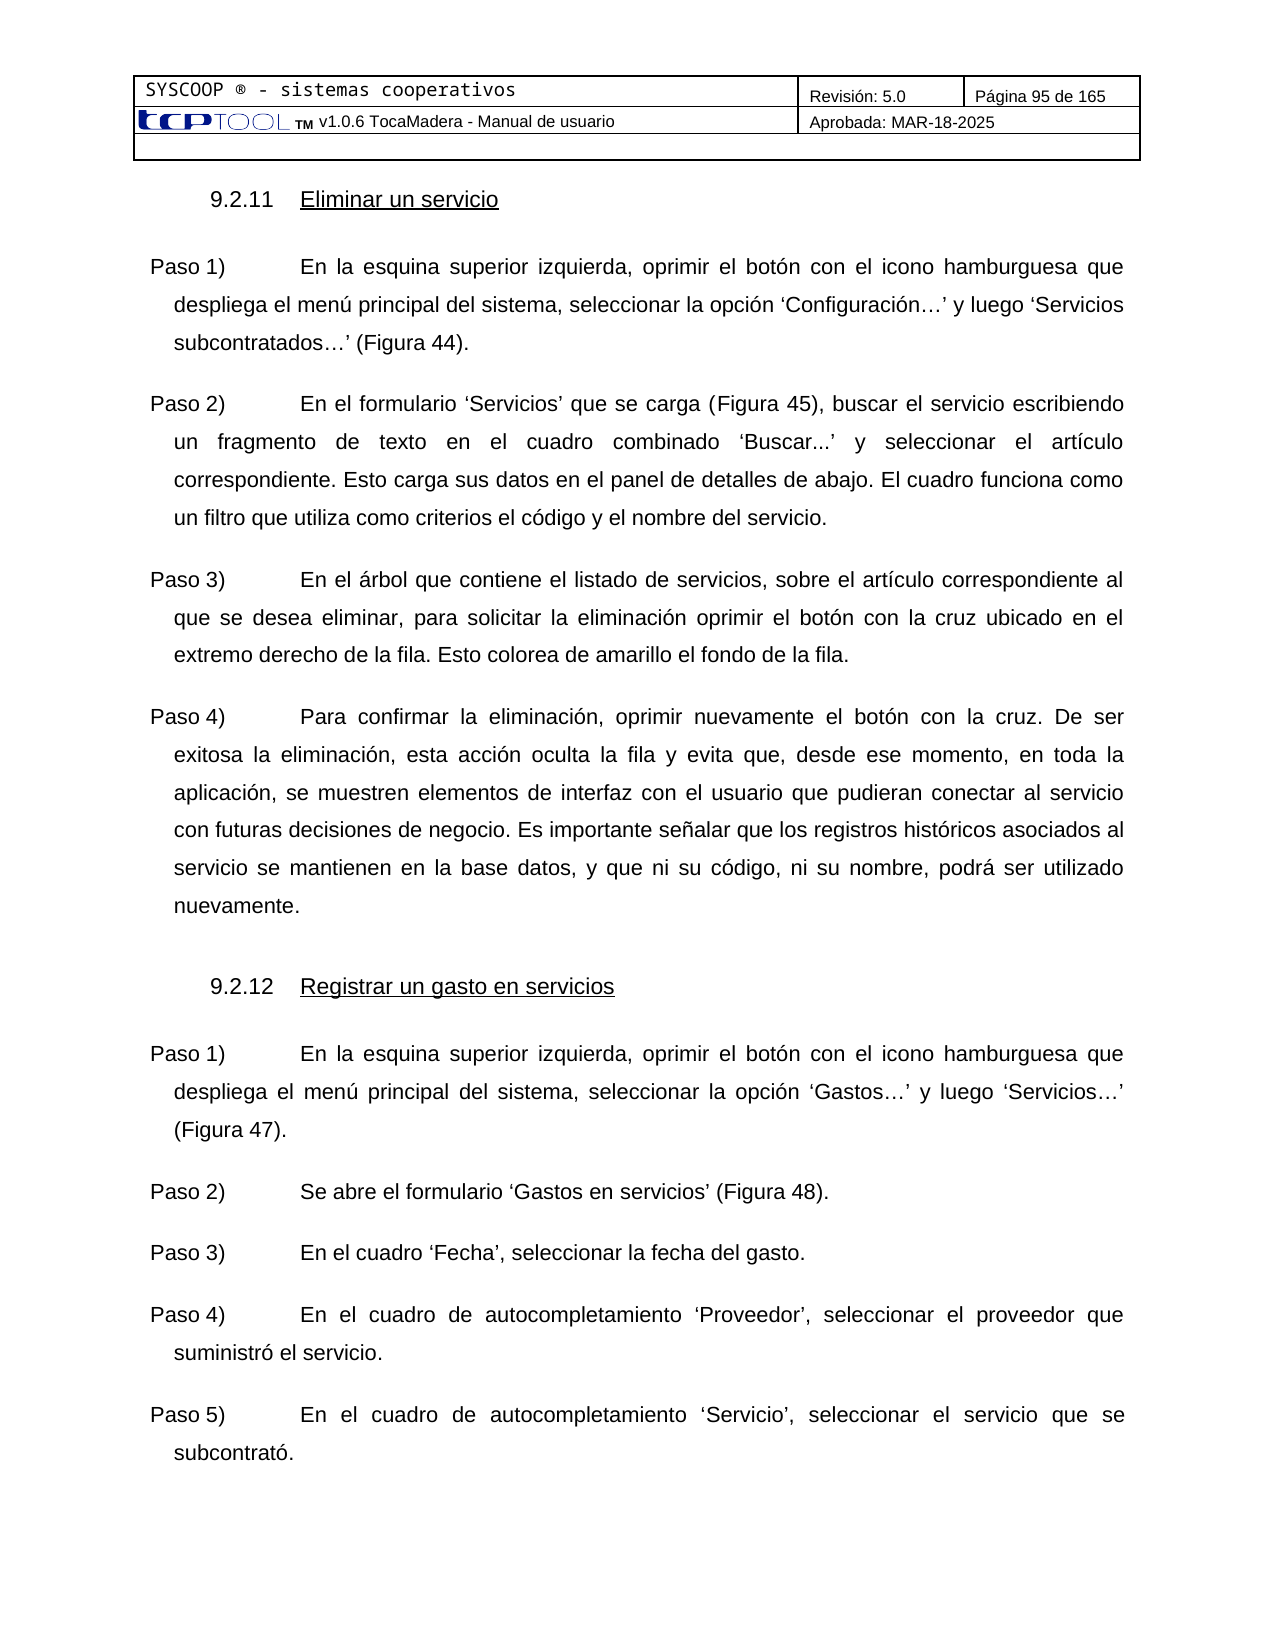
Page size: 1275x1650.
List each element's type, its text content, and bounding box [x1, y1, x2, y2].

list En el cuadro ‘Fecha’, seleccionar la fecha del gasto. [150, 1240, 1125, 1266]
list En el árbol que contiene el listado de servicios, sobre el artículo correspondiente al que se desea eliminar, para solicitar la eliminación oprimir el botón con la cruz ubicado en el extremo derecho de la fila. Esto colorea de amarillo el fondo de la fila. [150, 567, 1125, 667]
picture [138, 110, 290, 130]
list Se abre el formulario ‘Gastos en servicios’ (Figura 48). [150, 1178, 1125, 1204]
subtitle Registrar un gasto en servicios [210, 973, 1125, 999]
list Para confirmar la eliminación, oprimir nuevamente el botón con la cruz. De ser exitosa la eliminación, esta acción oculta la fila y evita que, desde ese momento, en toda la aplicación, se muestren elementos de interfaz con el usuario que pudieran conectar al servicio con futuras decisiones de negocio. Es importante señalar que los registros históricos asociados al servicio se mantienen en la base datos, y que ni su código, ni su nombre, podrá ser utilizado nuevamente. [150, 704, 1125, 918]
list En el cuadro de autocompletamiento ‘Servicio’, seleccionar el servicio que se subcontrató. [150, 1402, 1125, 1465]
list En la esquina superior izquierda, oprimir el botón con el icono hamburguesa que despliega el menú principal del sistema, seleccionar la opción ‘Gastos…’ y luego ‘Servicios…’ (Figura 47). [150, 1041, 1125, 1142]
subtitle Eliminar un servicio [210, 186, 1125, 212]
list En el formulario ‘Servicios’ que se carga (Figura 45), buscar el servicio escribiendo un fragmento de texto en el cuadro combinado ‘Buscar...’ y seleccionar el artículo correspondiente. Esto carga sus datos en el panel de detalles de abajo. El cuadro funciona como un filtro que utiliza como criterios el código y el nombre del servicio. [150, 391, 1125, 530]
list En la esquina superior izquierda, oprimir el botón con el icono hamburguesa que despliega el menú principal del sistema, seleccionar la opción ‘Configuración…’ y luego ‘Servicios subcontratados…’ (Figura 44). [150, 254, 1125, 355]
list En el cuadro de autocompletamiento ‘Proveedor’, seleccionar el proveedor que suministró el servicio. [150, 1302, 1125, 1365]
